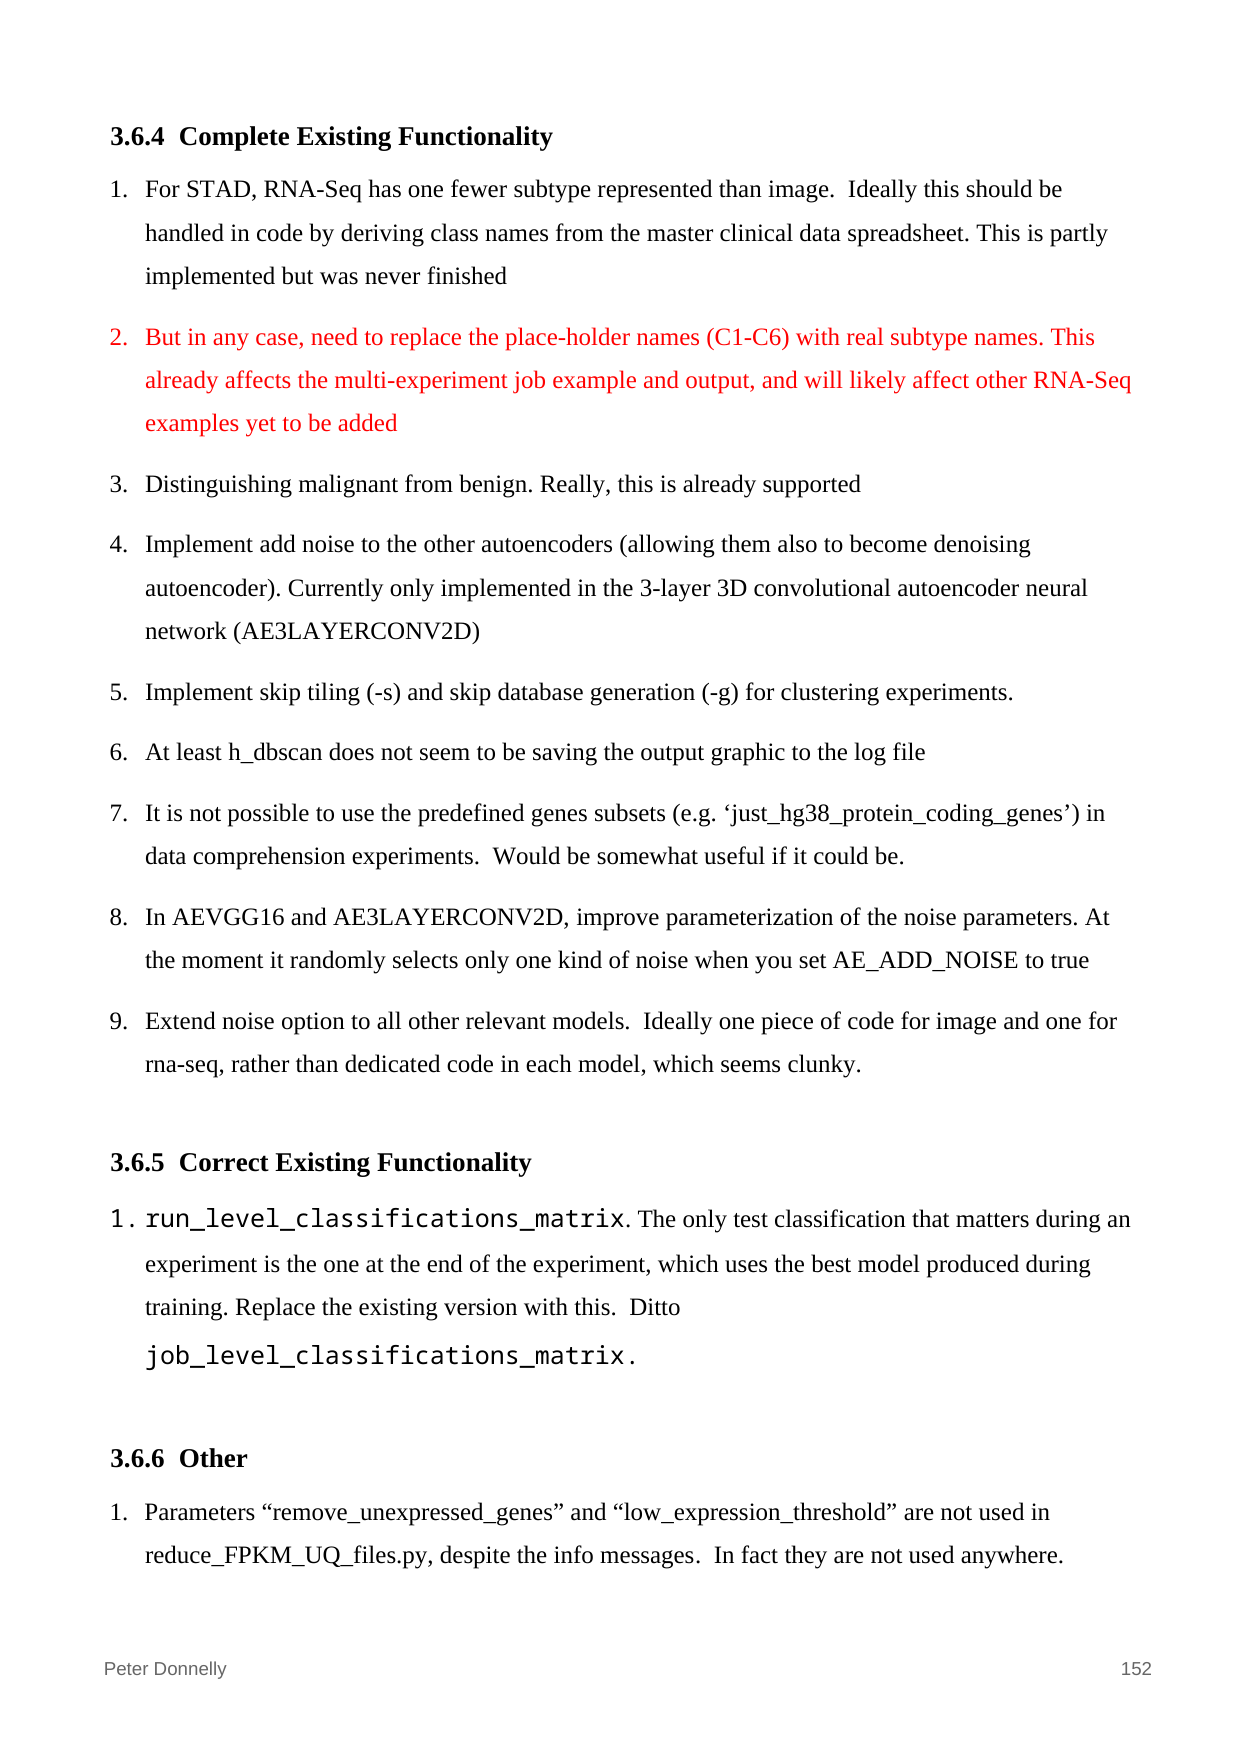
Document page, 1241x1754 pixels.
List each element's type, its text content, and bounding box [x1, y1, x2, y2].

subtitle Correct Existing Functionality [103, 1146, 1146, 1177]
list Extend noise option to all other relevant models. Ideally one piece of code for image and one for rna-seq, rather than dedicated code in each model, which seems clunky. [109, 1006, 1146, 1078]
list Implement add noise to the other autoencoders (allowing them also to become denoising autoencoder). Currently only implemented in the 3-layer 3D convolutional autoencoder neural network (AE3LAYERCONV2D) [109, 529, 1146, 644]
list For STAD, RNA-Seq has one fewer subtype represented than image. Ideally this should be handled in code by deriving class names from the master clinical data spreadsheet. This is partly implemented but was never finished [109, 174, 1146, 289]
list It is not possible to use the predefined genes subsets (e.g. ‘just_hg38_protein_coding_genes’) in data comprehension experiments. Would be somewhat useful if it could be. [109, 798, 1146, 870]
subtitle Complete Existing Functionality [103, 120, 1146, 151]
list At least h_dbscan does not seem to be saving the output graphic to the log file [109, 737, 1146, 766]
subtitle Other [103, 1442, 1146, 1473]
list Implement skip tiling (-s) and skip database generation (-g) for clustering experiments. [109, 677, 1146, 705]
list In AEVGG16 and AE3LAYERCONV2D, improve parameterization of the noise parameters. At the moment it randomly selects only one kind of noise when you set AE_ADD_NOISE to true [109, 902, 1146, 974]
list Distinguishing malignant from benign. Really, this is already supported [109, 469, 1146, 497]
list Parameters “remove_unexpressed_genes” and “low_expression_threshold” are not used in reduce_FPKM_UQ_files.py, despite the info messages. In fact they are not used anywhere. [109, 1497, 1146, 1568]
list run_level_classifications_matrix. The only test classification that matters during an experiment is the one at the end of the experiment, which uses the best model produced during training. Replace the existing version with this. Ditto job_level_classifications_matrix. [109, 1200, 1146, 1372]
list But in any case, need to replace the place-holder names (C1-C6) with real subtype names. This already affects the multi-experiment job example and output, and will likely affect other RNA-Seq examples yet to be added [109, 322, 1146, 437]
